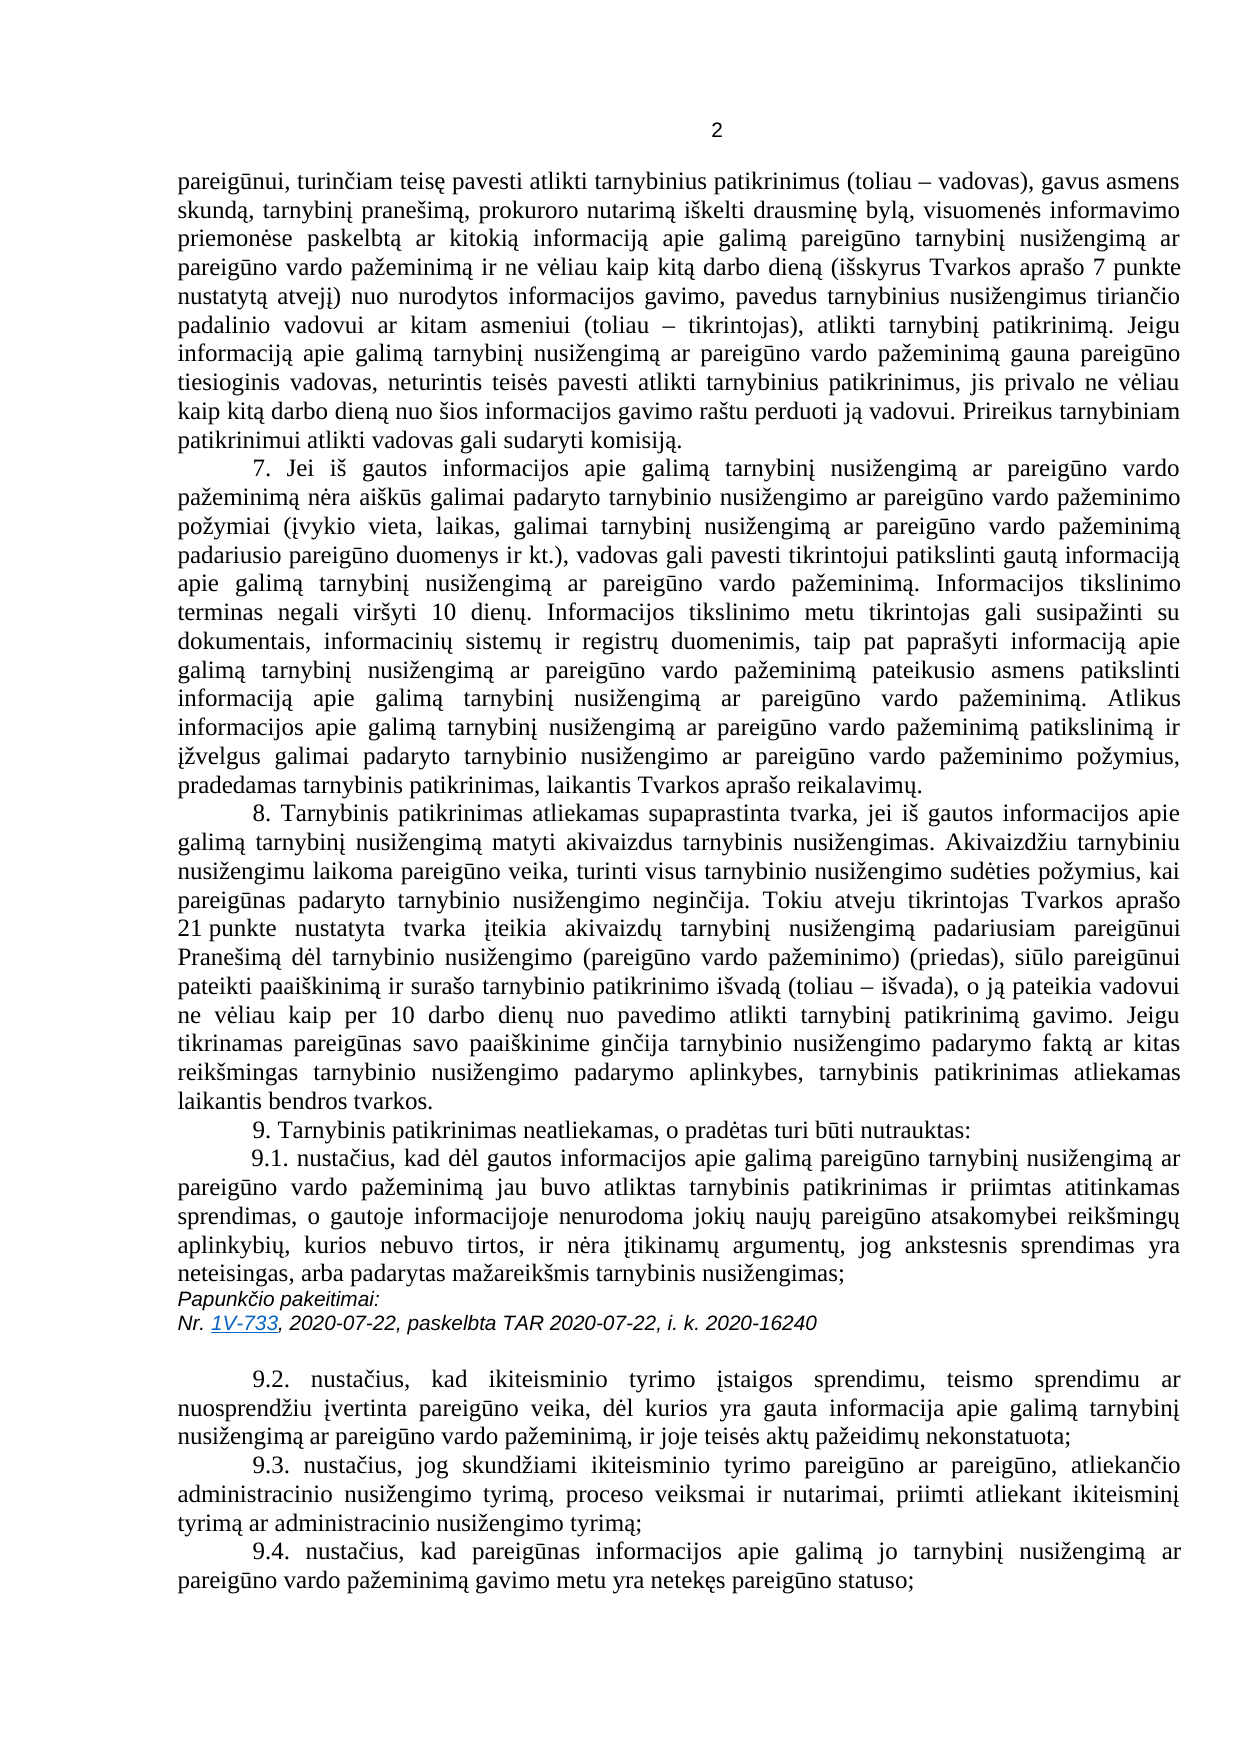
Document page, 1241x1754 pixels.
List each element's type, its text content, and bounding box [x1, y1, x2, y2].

text 8. Tarnybinis patikrinimas atliekamas supaprastinta tvarka, jei iš gautos informacijos apie galimą tarnybinį nusižengimą matyti akivaizdus tarnybinis nusižengimas. Akivaizdžiu tarnybiniu nusižengimu laikoma pareigūno veika, turinti visus tarnybinio nusižengimo sudėties požymius, kai pareigūnas padaryto tarnybinio nusižengimo neginčija. Tokiu atveju tikrintojas Tvarkos aprašo 21 punkte nustatyta tvarka įteikia akivaizdų tarnybinį nusižengimą padariusiam pareigūnui Pranešimą dėl tarnybinio nusižengimo (pareigūno vardo pažeminimo) (priedas), siūlo pareigūnui pateikti paaiškinimą ir surašo tarnybinio patikrinimo išvadą (toliau – išvada), o ją pateikia vadovui ne vėliau kaip per 10 darbo dienų nuo pavedimo atlikti tarnybinį patikrinimą gavimo. Jeigu tikrinamas pareigūnas savo paaiškinime ginčija tarnybinio nusižengimo padarymo faktą ar kitas reikšmingas tarnybinio nusižengimo padarymo aplinkybes, tarnybinis patikrinimas atliekamas laikantis bendros tvarkos. [177, 798, 1181, 1115]
text Nr. 1V-733, 2020-07-22, paskelbta TAR 2020-07-22, i. k. 2020-16240 [177, 1311, 1181, 1335]
text Papunkčio pakeitimai: [177, 1287, 1181, 1311]
text 7. Jei iš gautos informacijos apie galimą tarnybinį nusižengimą ar pareigūno vardo pažeminimą nėra aiškūs galimai padaryto tarnybinio nusižengimo ar pareigūno vardo pažeminimo požymiai (įvykio vieta, laikas, galimai tarnybinį nusižengimą ar pareigūno vardo pažeminimą padariusio pareigūno duomenys ir kt.), vadovas gali pavesti tikrintojui patikslinti gautą informaciją apie galimą tarnybinį nusižengimą ar pareigūno vardo pažeminimą. Informacijos tikslinimo terminas negali viršyti 10 dienų. Informacijos tikslinimo metu tikrintojas gali susipažinti su dokumentais, informacinių sistemų ir registrų duomenimis, taip pat paprašyti informaciją apie galimą tarnybinį nusižengimą ar pareigūno vardo pažeminimą pateikusio asmens patikslinti informaciją apie galimą tarnybinį nusižengimą ar pareigūno vardo pažeminimą. Atlikus informacijos apie galimą tarnybinį nusižengimą ar pareigūno vardo pažeminimą patikslinimą ir įžvelgus galimai padaryto tarnybinio nusižengimo ar pareigūno vardo pažeminimo požymius, pradedamas tarnybinis patikrinimas, laikantis Tvarkos aprašo reikalavimų. [177, 453, 1181, 798]
text 9.1. nustačius, kad dėl gautos informacijos apie galimą pareigūno tarnybinį nusižengimą ar pareigūno vardo pažeminimą jau buvo atliktas tarnybinis patikrinimas ir priimtas atitinkamas sprendimas, o gautoje informacijoje nenurodoma jokių naujų pareigūno atsakomybei reikšmingų aplinkybių, kurios nebuvo tirtos, ir nėra įtikinamų argumentų, jog ankstesnis sprendimas yra neteisingas, arba padarytas mažareikšmis tarnybinis nusižengimas; [177, 1143, 1181, 1287]
text 9. Tarnybinis patikrinimas neatliekamas, o pradėtas turi būti nutrauktas: [177, 1115, 1181, 1143]
text 9.4. nustačius, kad pareigūnas informacijos apie galimą jo tarnybinį nusižengimą ar pareigūno vardo pažeminimą gavimo metu yra netekęs pareigūno statuso; [177, 1536, 1181, 1594]
text 9.2. nustačius, kad ikiteisminio tyrimo įstaigos sprendimu, teismo sprendimu ar nuosprendžiu įvertinta pareigūno veika, dėl kurios yra gauta informacija apie galimą tarnybinį nusižengimą ar pareigūno vardo pažeminimą, ir joje teisės aktų pažeidimų nekonstatuota; [177, 1364, 1181, 1450]
text pareigūnui, turinčiam teisę pavesti atlikti tarnybinius patikrinimus (toliau – vadovas), gavus asmens skundą, tarnybinį pranešimą, prokuroro nutarimą iškelti drausminę bylą, visuomenės informavimo priemonėse paskelbtą ar kitokią informaciją apie galimą pareigūno tarnybinį nusižengimą ar pareigūno vardo pažeminimą ir ne vėliau kaip kitą darbo dieną (išskyrus Tvarkos aprašo 7 punkte nustatytą atvejį) nuo nurodytos informacijos gavimo, pavedus tarnybinius nusižengimus tiriančio padalinio vadovui ar kitam asmeniui (toliau – tikrintojas), atlikti tarnybinį patikrinimą. Jeigu informaciją apie galimą tarnybinį nusižengimą ar pareigūno vardo pažeminimą gauna pareigūno tiesioginis vadovas, neturintis teisės pavesti atlikti tarnybinius patikrinimus, jis privalo ne vėliau kaip kitą darbo dieną nuo šios informacijos gavimo raštu perduoti ją vadovui. Prireikus tarnybiniam patikrinimui atlikti vadovas gali sudaryti komisiją. [177, 166, 1181, 453]
text 9.3. nustačius, jog skundžiami ikiteisminio tyrimo pareigūno ar pareigūno, atliekančio administracinio nusižengimo tyrimą, proceso veiksmai ir nutarimai, priimti atliekant ikiteisminį tyrimą ar administracinio nusižengimo tyrimą; [177, 1450, 1181, 1536]
